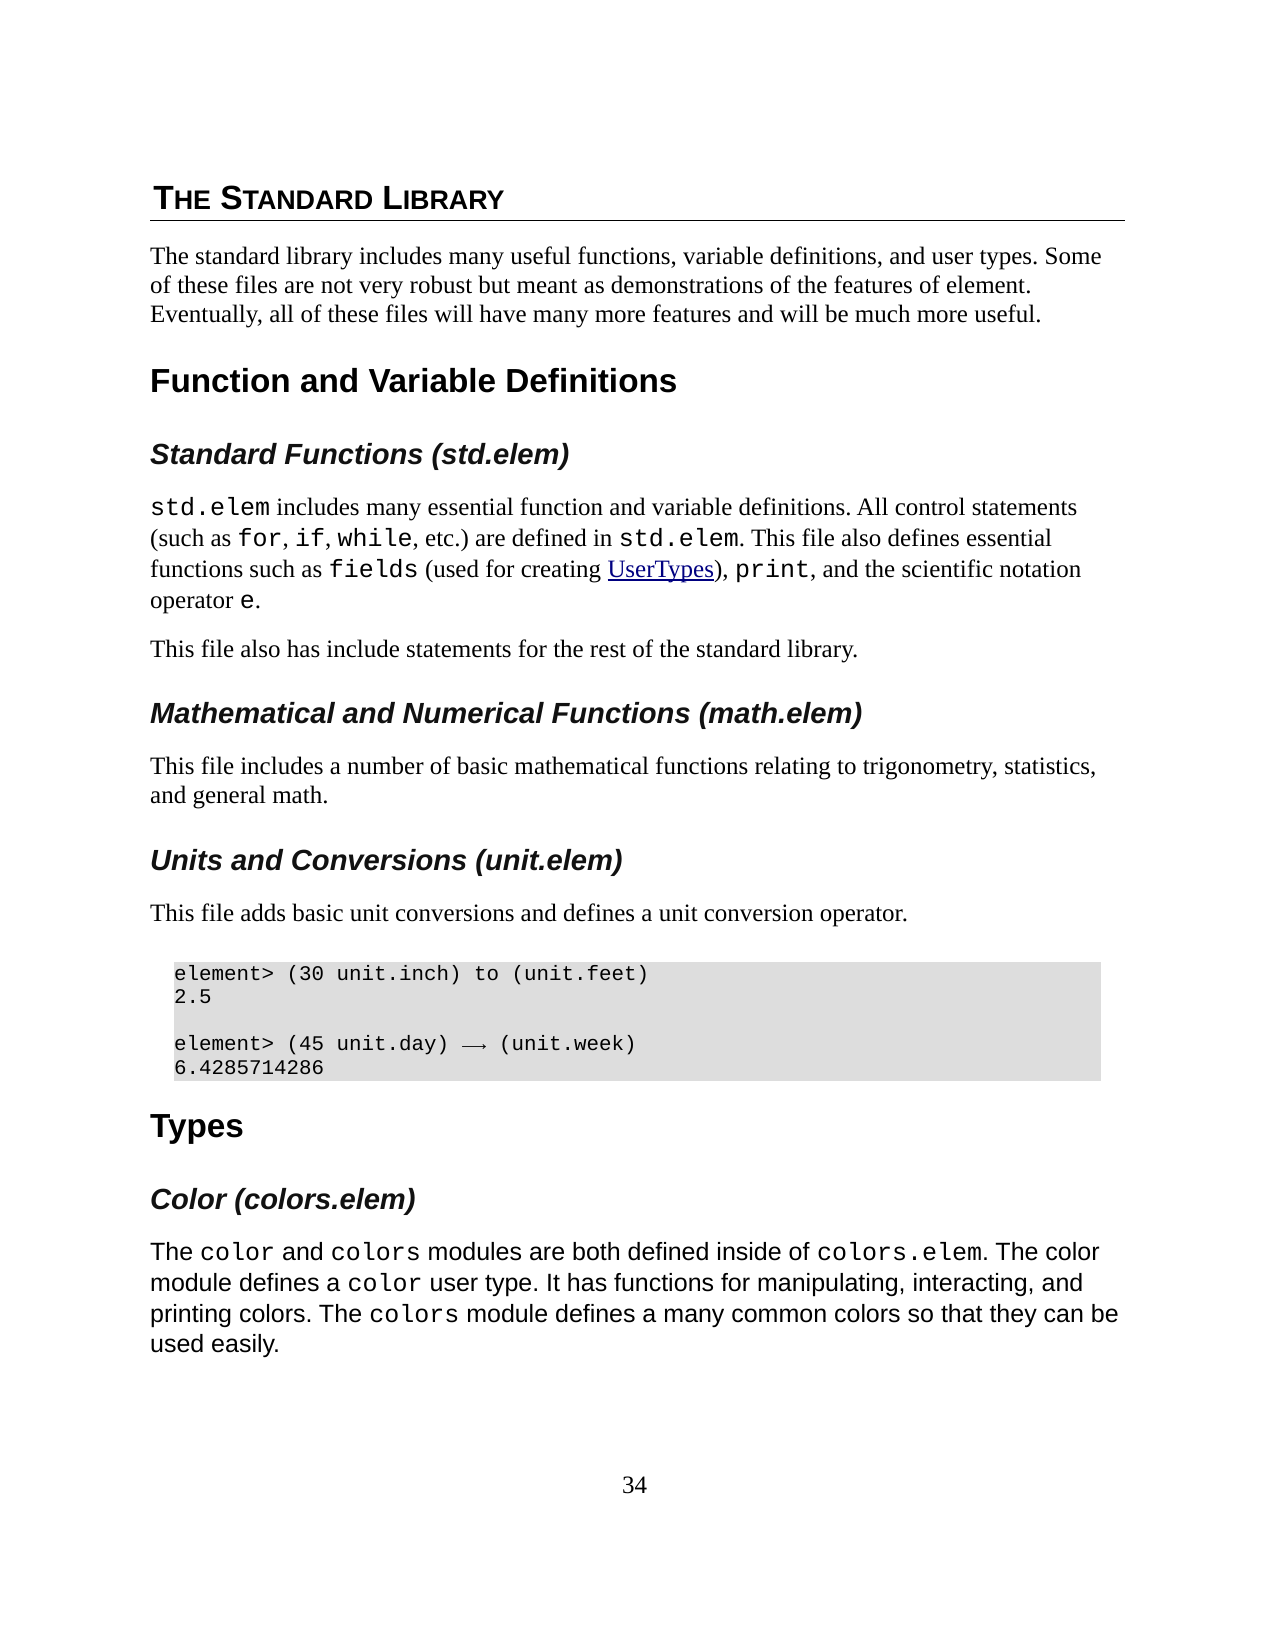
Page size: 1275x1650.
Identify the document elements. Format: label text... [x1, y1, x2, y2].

subtitle Function and Variable Definitions [150, 361, 1125, 400]
text element> (45 unit.day) ⟶ (unit.week) [174, 1033, 1101, 1057]
text element> (30 unit.inch) to (unit.feet) [174, 962, 1101, 986]
subtitle The Standard Library [150, 175, 1125, 220]
subtitle Units and Conversions (unit.elem) [150, 843, 1125, 876]
text This file also has include statements for the rest of the standard library. [150, 634, 1125, 662]
text This file adds basic unit conversions and defines a unit conversion operator. [150, 898, 1125, 927]
subtitle Color (colors.elem) [150, 1182, 1125, 1215]
subtitle Standard Functions (std.elem) [150, 437, 1125, 471]
text The standard library includes many useful functions, variable definitions, and user types. Some of these files are not very robust but meant as demonstrations of the features of element. Eventually, all of these files will have many more features and will be much more useful. [150, 241, 1125, 327]
subtitle Mathematical and Numerical Functions (math.elem) [150, 696, 1125, 730]
text This file includes a number of basic mathematical functions relating to trigonometry, statistics, and general math. [150, 751, 1125, 809]
text std.elem includes many essential function and variable definitions. All control statements (such as for, if, while, etc.) are defined in std.elem. This file also defines essential functions such as fields (used for creating UserTypes), print, and the scientific notation operator e. [150, 492, 1125, 616]
text The color and colors modules are both defined inside of colors.elem. The color module defines a color user type. It has functions for manipulating, interacting, and printing colors. The colors module defines a many common colors so that they can be used easily. [150, 1237, 1125, 1358]
text 2.5 [174, 986, 1101, 1010]
subtitle Types [150, 1106, 1125, 1144]
text 6.4285714286 [174, 1057, 1101, 1081]
